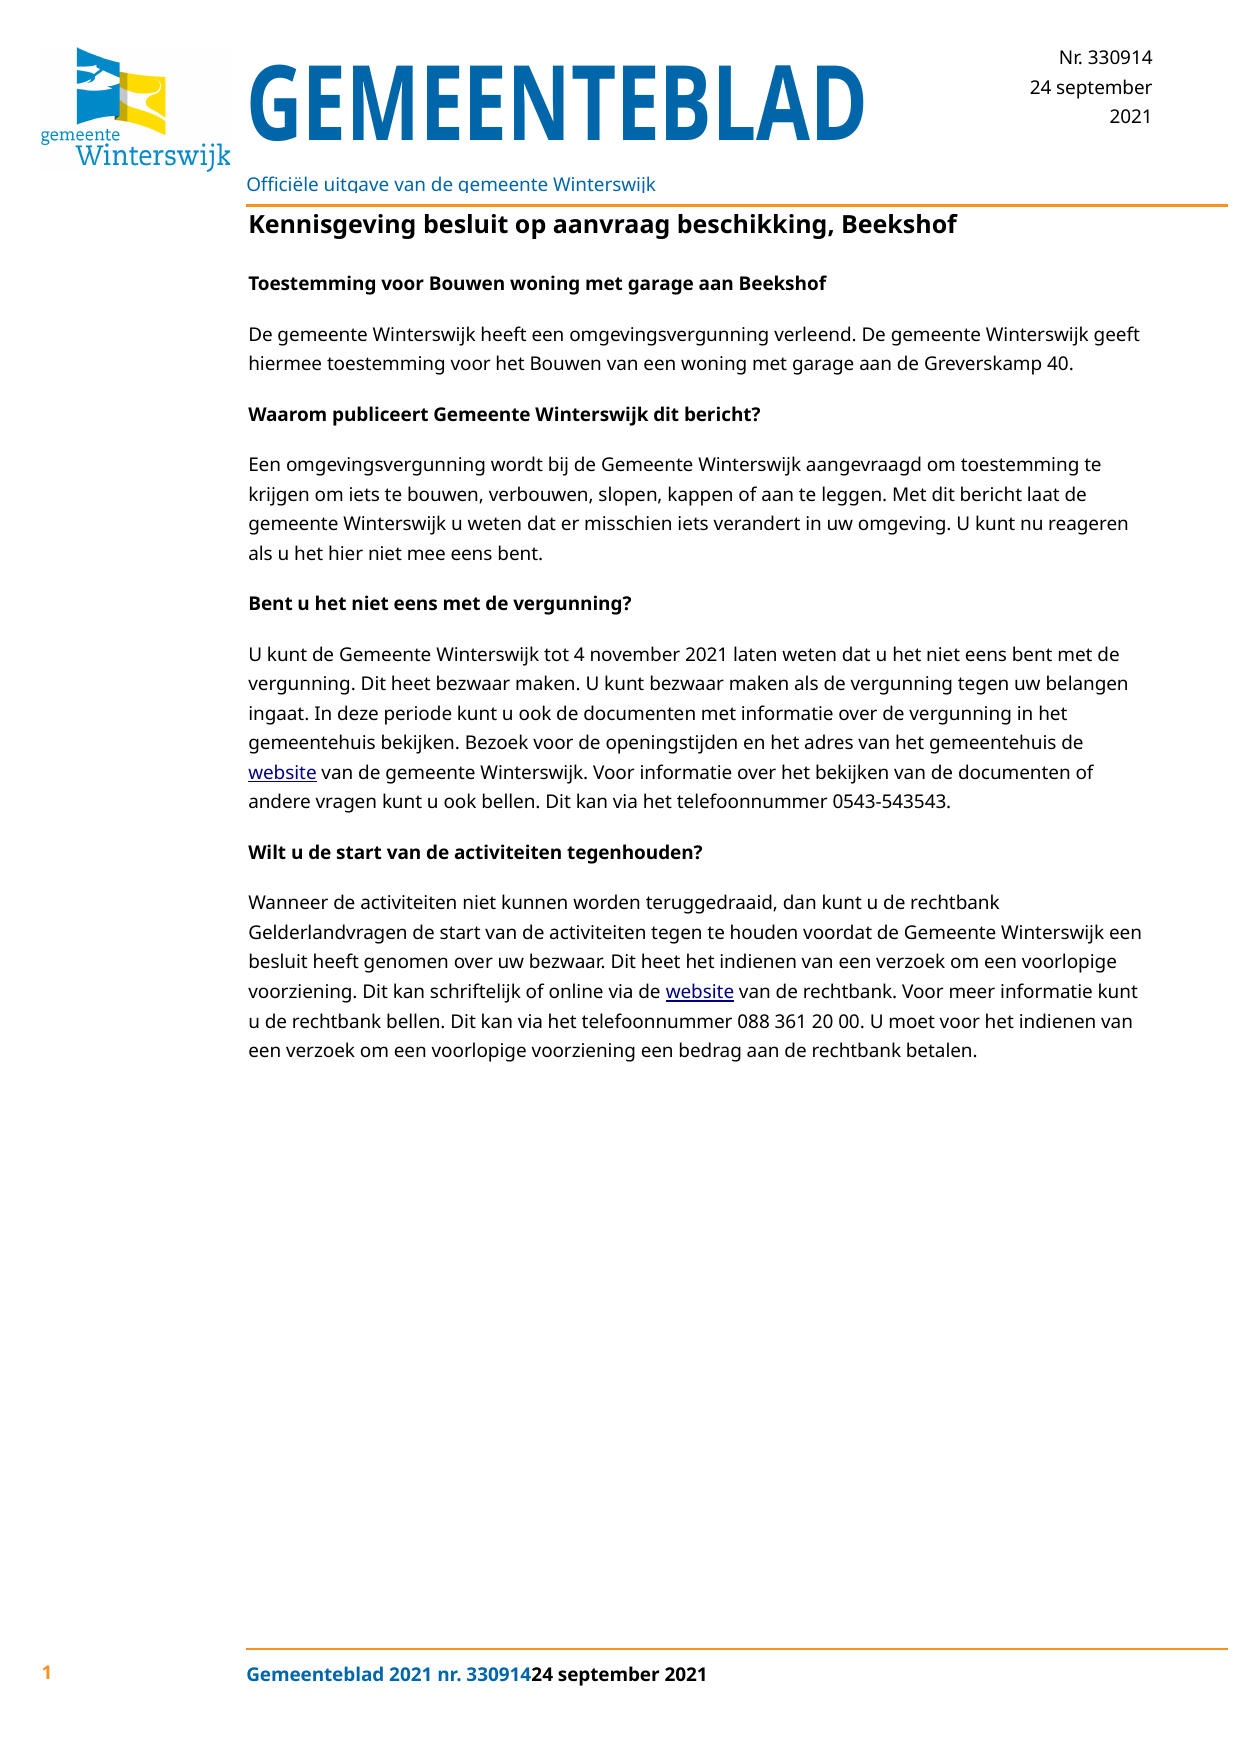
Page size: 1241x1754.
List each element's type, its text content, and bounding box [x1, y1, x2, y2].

text Waarom publiceert Gemeente Winterswijk dit bericht? [248, 401, 1152, 426]
text Kennisgeving besluit op aanvraag beschikking, Beekshof [248, 207, 1152, 241]
text De gemeente Winterswijk heeft een omgevingsvergunning verleend. De gemeente Winterswijk geeft hiermee toestemming voor het Bouwen van een woning met garage aan de Greverskamp 40. [248, 321, 1152, 376]
text U kunt de Gemeente Winterswijk tot 4 november 2021 laten weten dat u het niet eens bent met de vergunning. Dit heet bezwaar maken. U kunt bezwaar maken als de vergunning tegen uw belangen ingaat. In deze periode kunt u ook de documenten met informatie over de vergunning in het gemeentehuis bekijken. Bezoek voor de openingstijden en het adres van het gemeentehuis de website van de gemeente Winterswijk. Voor informatie over het bekijken van de documenten of andere vragen kunt u ook bellen. Dit kan via het telefoonnummer 0543-543543. [248, 641, 1152, 814]
text Een omgevingsvergunning wordt bij de Gemeente Winterswijk aangevraagd om toestemming te krijgen om iets te bouwen, verbouwen, slopen, kappen of aan te leggen. Met dit bericht laat de gemeente Winterswijk u weten dat er misschien iets verandert in uw omgeving. U kunt nu reageren als u het hier niet mee eens bent. [248, 451, 1152, 566]
text Bent u het niet eens met de vergunning? [248, 590, 1152, 616]
text Wilt u de start van de activiteiten tegenhouden? [248, 839, 1152, 865]
text Toestemming voor Bouwen woning met garage aan Beekshof [248, 270, 1152, 296]
picture [41, 47, 231, 172]
picture [225, 153, 231, 162]
text Wanneer de activiteiten niet kunnen worden teruggedraaid, dan kunt u de rechtbank Gelderlandvragen de start van de activiteiten tegen te houden voordat de Gemeente Winterswijk een besluit heeft genomen over uw bezwaar. Dit heet het indienen van een verzoek om een voorlopige voorziening. Dit kan schriftelijk of online via de website van de rechtbank. Voor meer informatie kunt u de rechtbank bellen. Dit kan via het telefoonnummer 088 361 20 00. U moet voor het indienen van een verzoek om een voorlopige voorziening een bedrag aan de rechtbank betalen. [248, 889, 1152, 1063]
